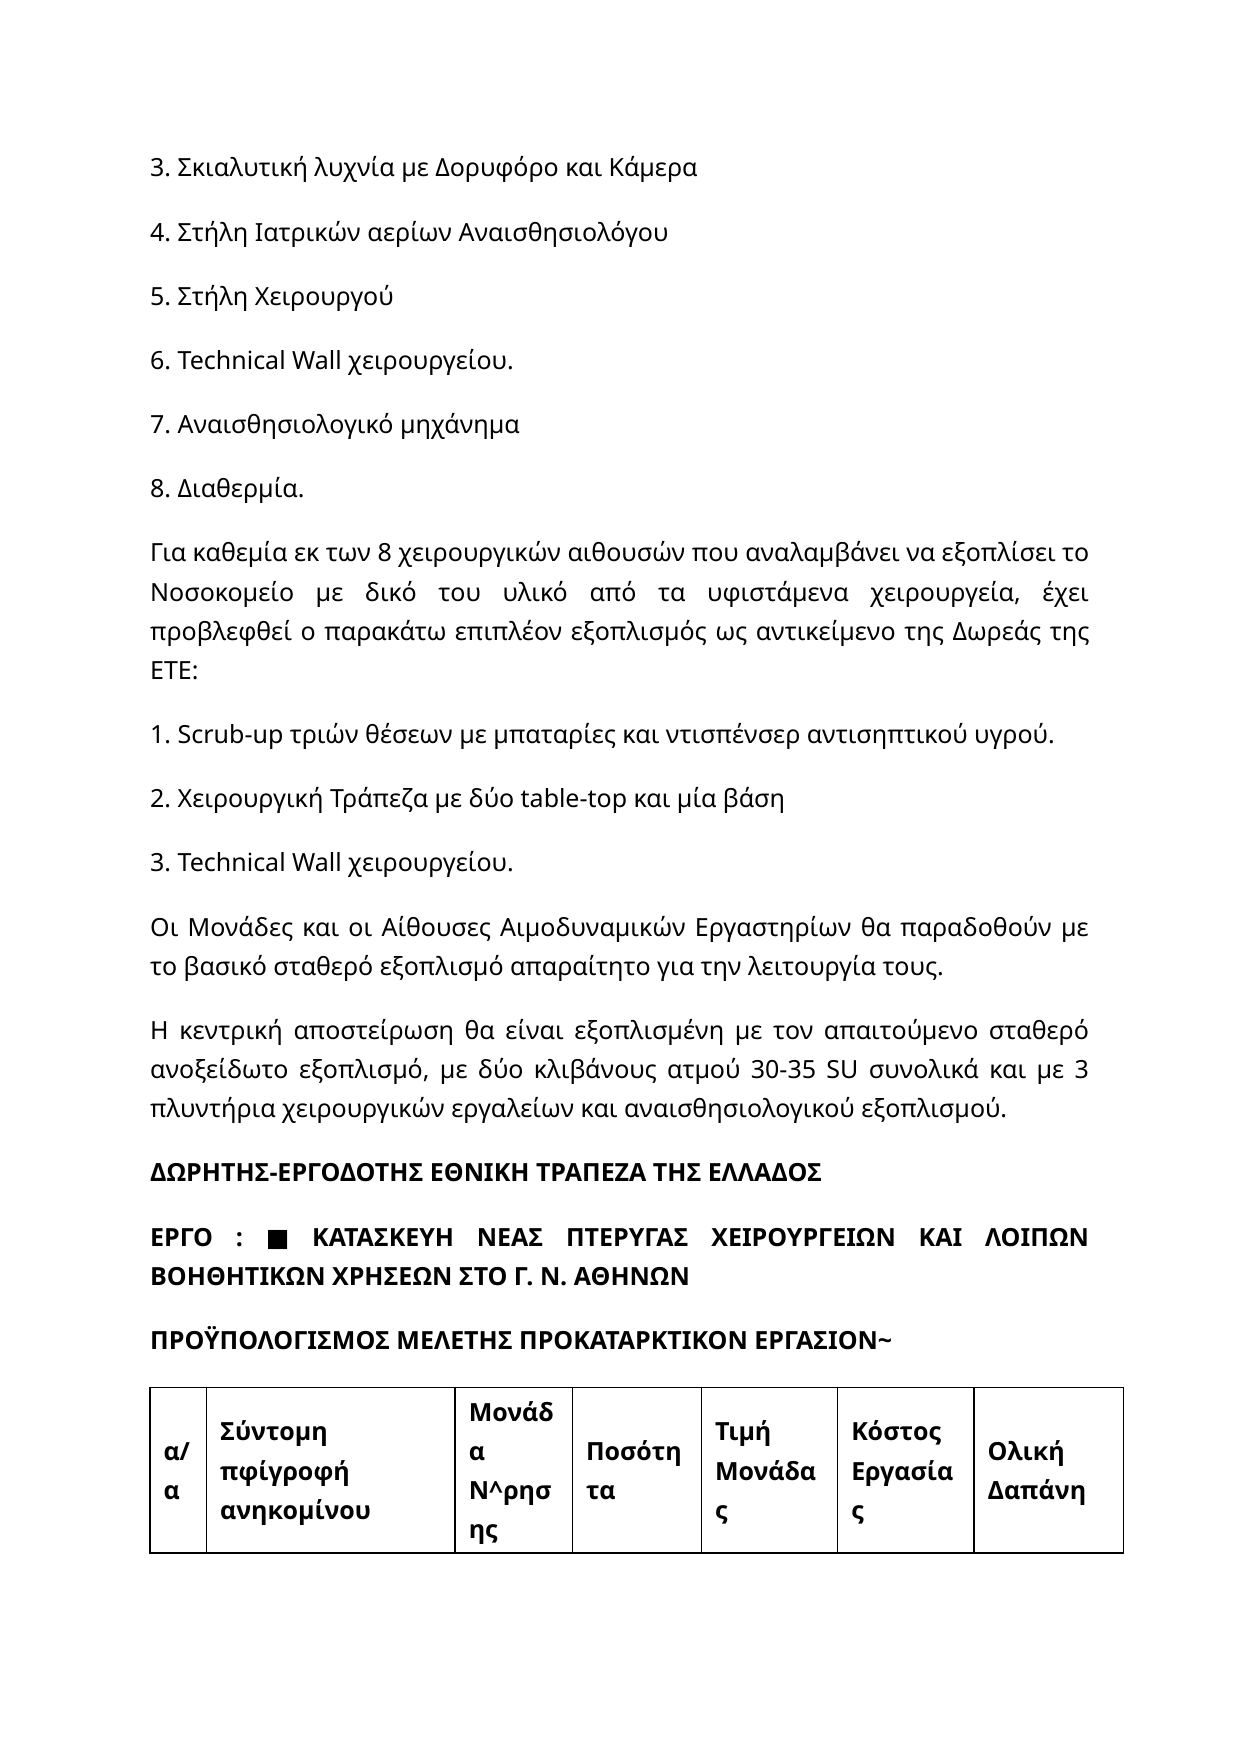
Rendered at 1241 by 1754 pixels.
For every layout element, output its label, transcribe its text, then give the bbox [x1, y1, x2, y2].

text 2. Χειρουργική Τράπεζα με δύο table-top και μία βάση [150, 781, 1090, 815]
table_header Ολική Δαπάνη [975, 1388, 1123, 1552]
text 7. Αναισθησιολογικό μηχάνημα [150, 407, 1090, 441]
text Για καθεμία εκ των 8 χειρουργικών αιθουσών που αναλαμβάνει να εξοπλίσει το Νοσοκομείο με δικό του υλικό από τα υφιστάμενα χειρουργεία, έχει προβλεφθεί ο παρακάτω επιπλέον εξοπλισμός ως αντικείμενο της Δωρεάς της ΕΤΕ: [150, 535, 1090, 687]
text Η κεντρική αποστείρωση θα είναι εξοπλισμένη με τον απαιτούμενο σταθερό ανοξείδωτο εξοπλισμό, με δύο κλιβάνους ατμού 30-35 SU συνολικά και με 3 πλυντήρια χειρουργικών εργαλείων και αναισθησιολογικού εξοπλισμού. [150, 1012, 1090, 1125]
text 6. Technical Wall χειρουργείου. [150, 342, 1090, 377]
text 8. Διαθερμία. [150, 471, 1090, 505]
text ΠΡΟΫΠΟΛΟΓΙΣΜΟΣ ΜΕΛΕΤΗΣ ΠΡΟΚΑΤΑΡΚΤΙΚΟΝ ΕΡΓΑΣΙΟΝ~ [150, 1322, 1090, 1357]
text Οι Μονάδες και οι Αίθουσες Αιμοδυναμικών Εργαστηρίων θα παραδοθούν με το βασικό σταθερό εξοπλισμό απαραίτητο για την λειτουργία τους. [150, 909, 1090, 982]
text ΔΩΡΗΤΗΣ-ΕΡΓΟΔΟΤΗΣ ΕΘΝΙΚΗ ΤΡΑΠΕΖΑ ΤΗΣ ΕΛΛΑΔΟΣ [150, 1155, 1090, 1189]
text 1. Scrub-up τριών θέσεων με μπαταρίες και ντισπένσερ αντισηπτικού υγρού. [150, 717, 1090, 751]
text 3. Technical Wall χειρουργείου. [150, 845, 1090, 879]
text ΕΡΓΟ : ■ ΚΑΤΑΣΚΕΥΗ ΝΕΑΣ ΠΤΕΡΥΓΑΣ ΧΕΙΡΟΥΡΓΕΙΩΝ ΚΑΙ ΛΟΙΠΩΝ ΒΟΗΘΗΤΙΚΩΝ ΧΡΗΣΕΩΝ ΣΤΟ Γ. Ν. ΑΘΗΝΩΝ [150, 1219, 1090, 1292]
table_header Ποσότητα [573, 1388, 701, 1552]
text 3. Σκιαλυτική λυχνία με Δορυφόρο και Κάμερα [150, 150, 1090, 184]
table_header Τιμή Μονάδας [702, 1388, 837, 1552]
table_header α/α [151, 1388, 206, 1552]
text 4. Στήλη Ιατρικών αερίων Αναισθησιολόγου [150, 214, 1090, 248]
table_header Σύντομη πφίγροφή ανηκομίνου [207, 1388, 454, 1552]
table_header Μονάδα Ν^ρησης [456, 1388, 572, 1552]
table_header Κόστος Εργασίας [838, 1388, 973, 1552]
text 5. Στήλη Χειρουργού [150, 278, 1090, 312]
